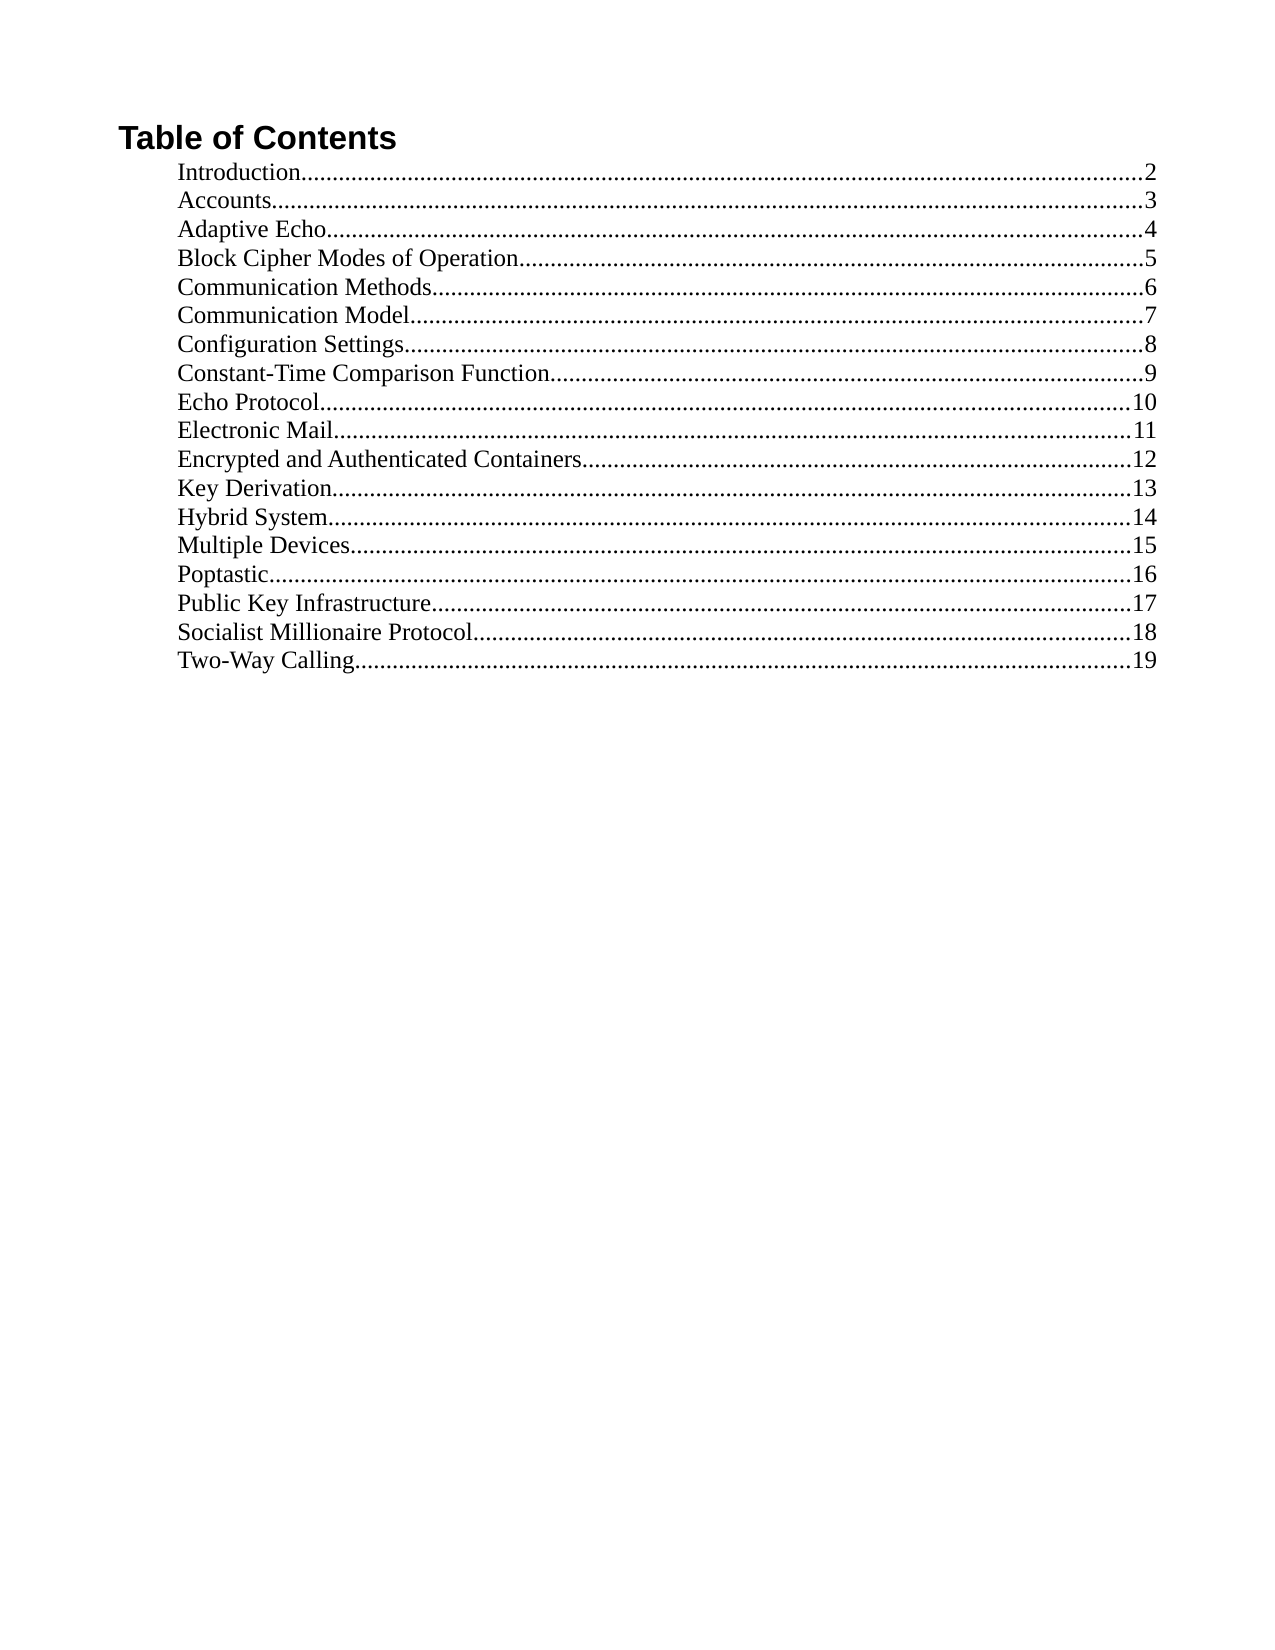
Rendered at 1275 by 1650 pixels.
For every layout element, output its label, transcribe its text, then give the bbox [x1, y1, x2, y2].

text Socialist Millionaire Protocol 18 [177, 617, 1157, 645]
text Two-Way Calling 19 [177, 645, 1157, 674]
text Block Cipher Modes of Operation 5 [177, 243, 1157, 272]
subtitle Table of Contents [118, 118, 1157, 157]
text Constant-Time Comparison Function 9 [177, 358, 1157, 387]
text Public Key Infrastructure 17 [177, 588, 1157, 617]
text Introduction 2 [177, 157, 1157, 185]
text Key Derivation 13 [177, 473, 1157, 502]
text Configuration Settings 8 [177, 329, 1157, 358]
text Communication Methods 6 [177, 272, 1157, 300]
text Hybrid System 14 [177, 502, 1157, 530]
text Poptastic 16 [177, 559, 1157, 588]
text Electronic Mail 11 [177, 415, 1157, 444]
text Adaptive Echo 4 [177, 214, 1157, 243]
text Encrypted and Authenticated Containers 12 [177, 444, 1157, 473]
text Echo Protocol 10 [177, 387, 1157, 415]
text Accounts 3 [177, 185, 1157, 214]
text Multiple Devices 15 [177, 530, 1157, 559]
text Communication Model 7 [177, 300, 1157, 329]
